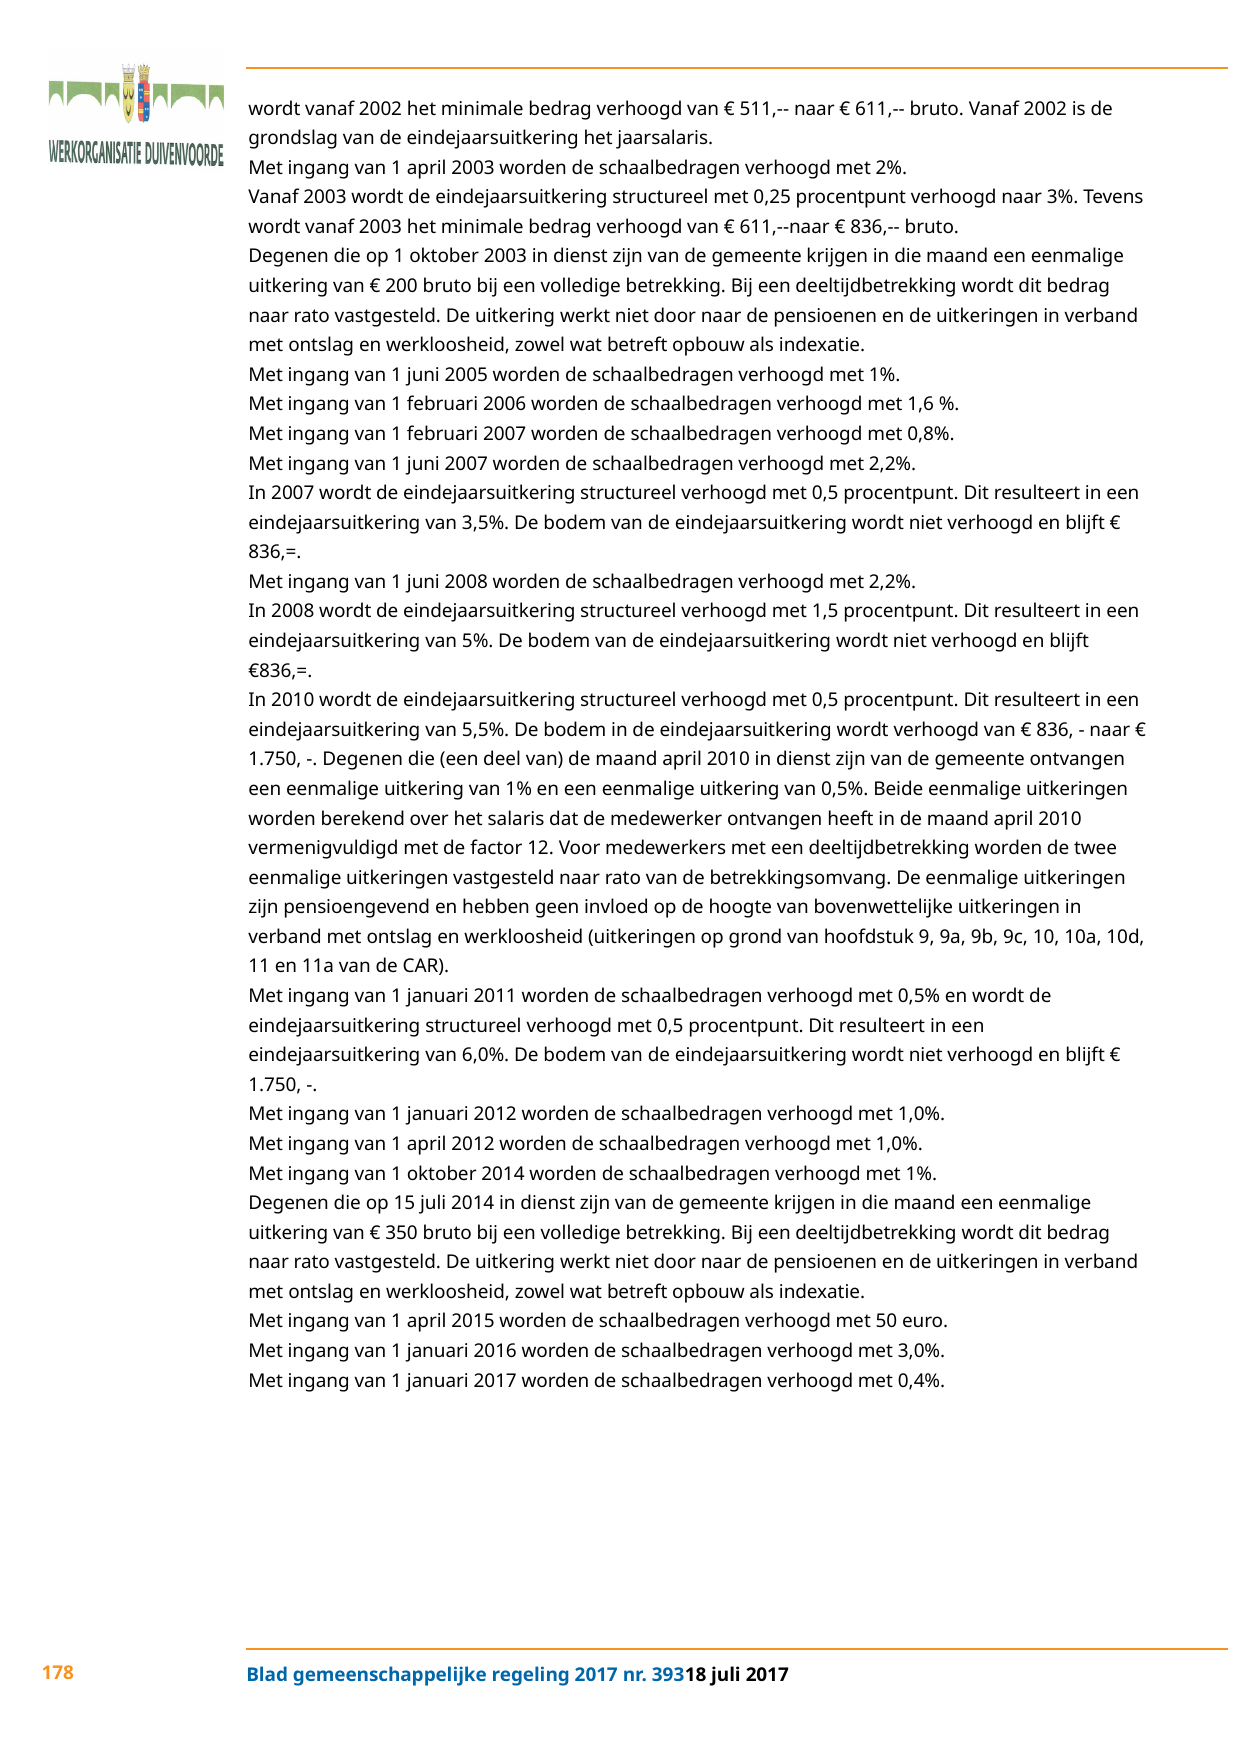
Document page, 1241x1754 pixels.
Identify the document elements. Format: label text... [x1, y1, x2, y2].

text Met ingang van 1 januari 2016 worden de schaalbedragen verhoogd met 3,0%. [248, 1337, 1152, 1363]
text Met ingang van 1 oktober 2014 worden de schaalbedragen verhoogd met 1%. [248, 1160, 1152, 1186]
text Met ingang van 1 juni 2008 worden de schaalbedragen verhoogd met 2,2%. [248, 568, 1152, 594]
picture [41, 47, 231, 172]
text Met ingang van 1 april 2003 worden de schaalbedragen verhoogd met 2%. [248, 154, 1152, 180]
text Met ingang van 1 januari 2017 worden de schaalbedragen verhoogd met 0,4%. [248, 1367, 1152, 1393]
text Met ingang van 1 januari 2012 worden de schaalbedragen verhoogd met 1,0%. [248, 1101, 1152, 1126]
text In 2007 wordt de eindejaarsuitkering structureel verhoogd met 0,5 procentpunt. Dit resulteert in een eindejaarsuitkering van 3,5%. De bodem van de eindejaarsuitkering wordt niet verhoogd en blijft € 836,=. [248, 479, 1152, 564]
text Vanaf 2003 wordt de eindejaarsuitkering structureel met 0,25 procentpunt verhoogd naar 3%. Tevens wordt vanaf 2003 het minimale bedrag verhoogd van € 611,--naar € 836,-- bruto. [248, 183, 1152, 239]
text Met ingang van 1 juni 2007 worden de schaalbedragen verhoogd met 2,2%. [248, 450, 1152, 476]
text Met ingang van 1 februari 2006 worden de schaalbedragen verhoogd met 1,6 %. [248, 391, 1152, 416]
text In 2010 wordt de eindejaarsuitkering structureel verhoogd met 0,5 procentpunt. Dit resulteert in een eindejaarsuitkering van 5,5%. De bodem in de eindejaarsuitkering wordt verhoogd van € 836, - naar € 1.750, -. Degenen die (een deel van) de maand april 2010 in dienst zijn van de gemeente ontvangen een eenmalige uitkering van 1% en een eenmalige uitkering van 0,5%. Beide eenmalige uitkeringen worden berekend over het salaris dat de medewerker ontvangen heeft in de maand april 2010 vermenigvuldigd met de factor 12. Voor medewerkers met een deeltijdbetrekking worden de twee eenmalige uitkeringen vastgesteld naar rato van de betrekkingsomvang. De eenmalige uitkeringen zijn pensioengevend en hebben geen invloed op de hoogte van bovenwettelijke uitkeringen in verband met ontslag en werkloosheid (uitkeringen op grond van hoofdstuk 9, 9a, 9b, 9c, 10, 10a, 10d, 11 en 11a van de CAR). [248, 686, 1152, 978]
text wordt vanaf 2002 het minimale bedrag verhoogd van € 511,-- naar € 611,-- bruto. Vanaf 2002 is de grondslag van de eindejaarsuitkering het jaarsalaris. [248, 95, 1152, 150]
text Met ingang van 1 januari 2011 worden de schaalbedragen verhoogd met 0,5% en wordt de eindejaarsuitkering structureel verhoogd met 0,5 procentpunt. Dit resulteert in een eindejaarsuitkering van 6,0%. De bodem van de eindejaarsuitkering wordt niet verhoogd en blijft € 1.750, -. [248, 982, 1152, 1097]
text Met ingang van 1 februari 2007 worden de schaalbedragen verhoogd met 0,8%. [248, 420, 1152, 446]
text In 2008 wordt de eindejaarsuitkering structureel verhoogd met 1,5 procentpunt. Dit resulteert in een eindejaarsuitkering van 5%. De bodem van de eindejaarsuitkering wordt niet verhoogd en blijft €836,=. [248, 598, 1152, 683]
text Degenen die op 1 oktober 2003 in dienst zijn van de gemeente krijgen in die maand een eenmalige uitkering van € 200 bruto bij een volledige betrekking. Bij een deeltijdbetrekking wordt dit bedrag naar rato vastgesteld. De uitkering werkt niet door naar de pensioenen en de uitkeringen in verband met ontslag en werkloosheid, zowel wat betreft opbouw als indexatie. [248, 243, 1152, 357]
text Degenen die op 15 juli 2014 in dienst zijn van de gemeente krijgen in die maand een eenmalige uitkering van € 350 bruto bij een volledige betrekking. Bij een deeltijdbetrekking wordt dit bedrag naar rato vastgesteld. De uitkering werkt niet door naar de pensioenen en de uitkeringen in verband met ontslag en werkloosheid, zowel wat betreft opbouw als indexatie. [248, 1189, 1152, 1304]
text Met ingang van 1 juni 2005 worden de schaalbedragen verhoogd met 1%. [248, 361, 1152, 387]
text Met ingang van 1 april 2012 worden de schaalbedragen verhoogd met 1,0%. [248, 1130, 1152, 1156]
text Met ingang van 1 april 2015 worden de schaalbedragen verhoogd met 50 euro. [248, 1308, 1152, 1333]
